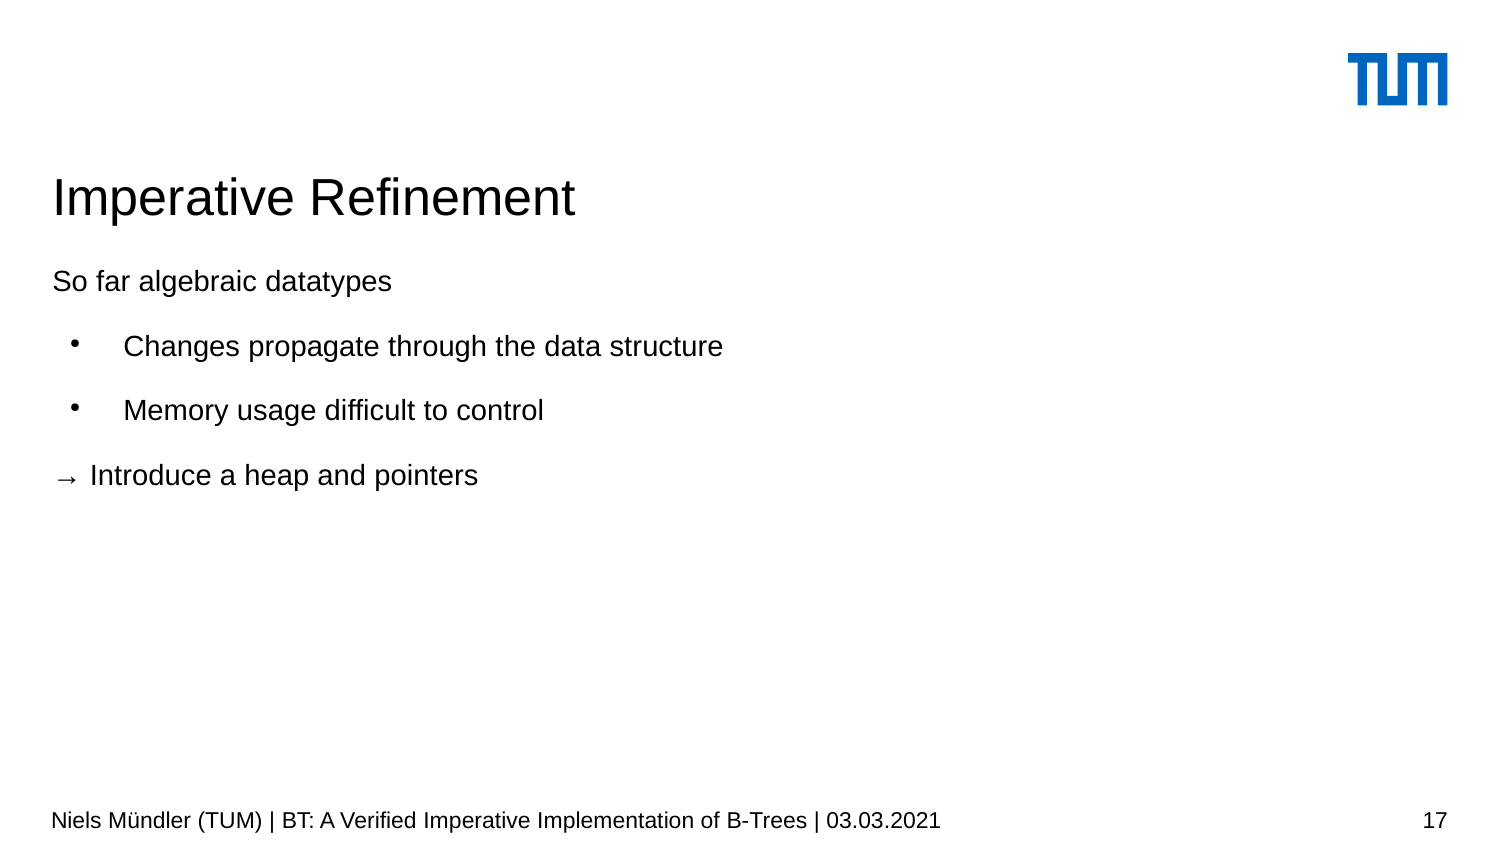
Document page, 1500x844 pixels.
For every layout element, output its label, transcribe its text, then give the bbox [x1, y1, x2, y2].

title Imperative Refinement [52, 159, 1449, 227]
list So far algebraic datatypes Changes propagate through the data structure Memory usage difficult to control → Introduce a heap and pointers [52, 262, 1449, 771]
